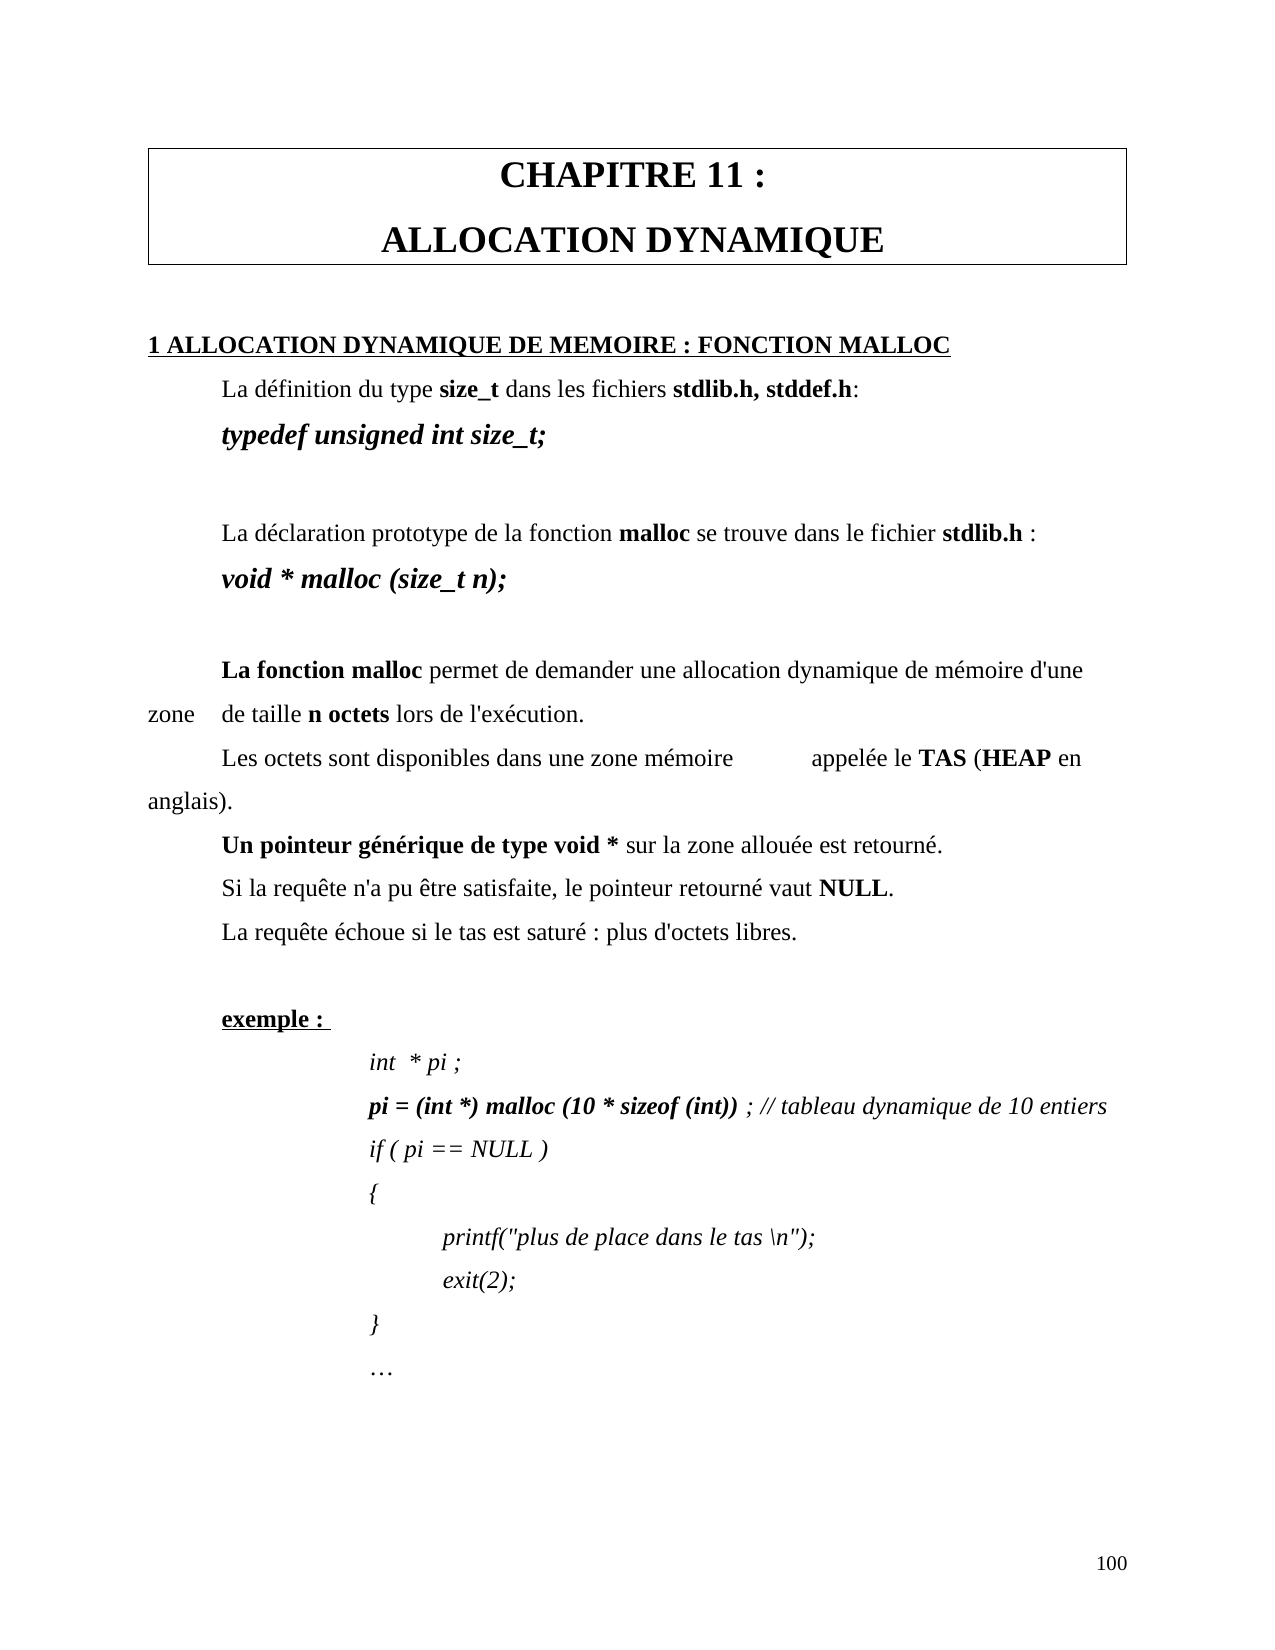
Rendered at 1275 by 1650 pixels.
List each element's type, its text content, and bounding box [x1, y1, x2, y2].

text La fonction malloc permet de demander une allocation dynamique de mémoire d'une zone de taille n octets lors de l'exécution. [148, 655, 1127, 728]
text Si la requête n'a pu être satisfaite, le pointeur retourné vaut NULL. [148, 873, 1127, 902]
text La définition du type size_t dans les fichiers stdlib.h, stddef.h: [148, 374, 1127, 403]
text } [148, 1308, 1127, 1338]
text chapitre 11 : [149, 149, 1126, 196]
text 1 Allocation dynamique de mEmoire : fonction malloc [148, 330, 1127, 359]
text pi = (int *) malloc (10 * sizeof (int)) ; // tableau dynamique de 10 entiers [369, 1091, 1127, 1120]
text printf("plus de place dans le tas \n"); [295, 1221, 1127, 1251]
text void * malloc (size_t n); [148, 562, 1127, 595]
text int * pi ; [148, 1047, 1127, 1076]
text exemple : [148, 1004, 1127, 1033]
text La déclaration prototype de la fonction malloc se trouve dans le fichier stdlib.h : [148, 518, 1127, 547]
text La requête échoue si le tas est saturé : plus d'octets libres. [148, 917, 1127, 946]
text if ( pi == NULL ) [369, 1134, 1127, 1163]
text Un pointeur générique de type void * sur la zone allouée est retourné. [148, 829, 1127, 859]
text typedef unsigned int size_t; [148, 417, 1127, 451]
text Les octets sont disponibles dans une zone mémoire appelée le TAS (HEAP en anglais). [148, 742, 1127, 815]
text ALLOCATION DYNAMIQUE [149, 212, 1126, 264]
text { [369, 1178, 1127, 1207]
text … [369, 1352, 1127, 1381]
text exit(2); [369, 1265, 1127, 1294]
